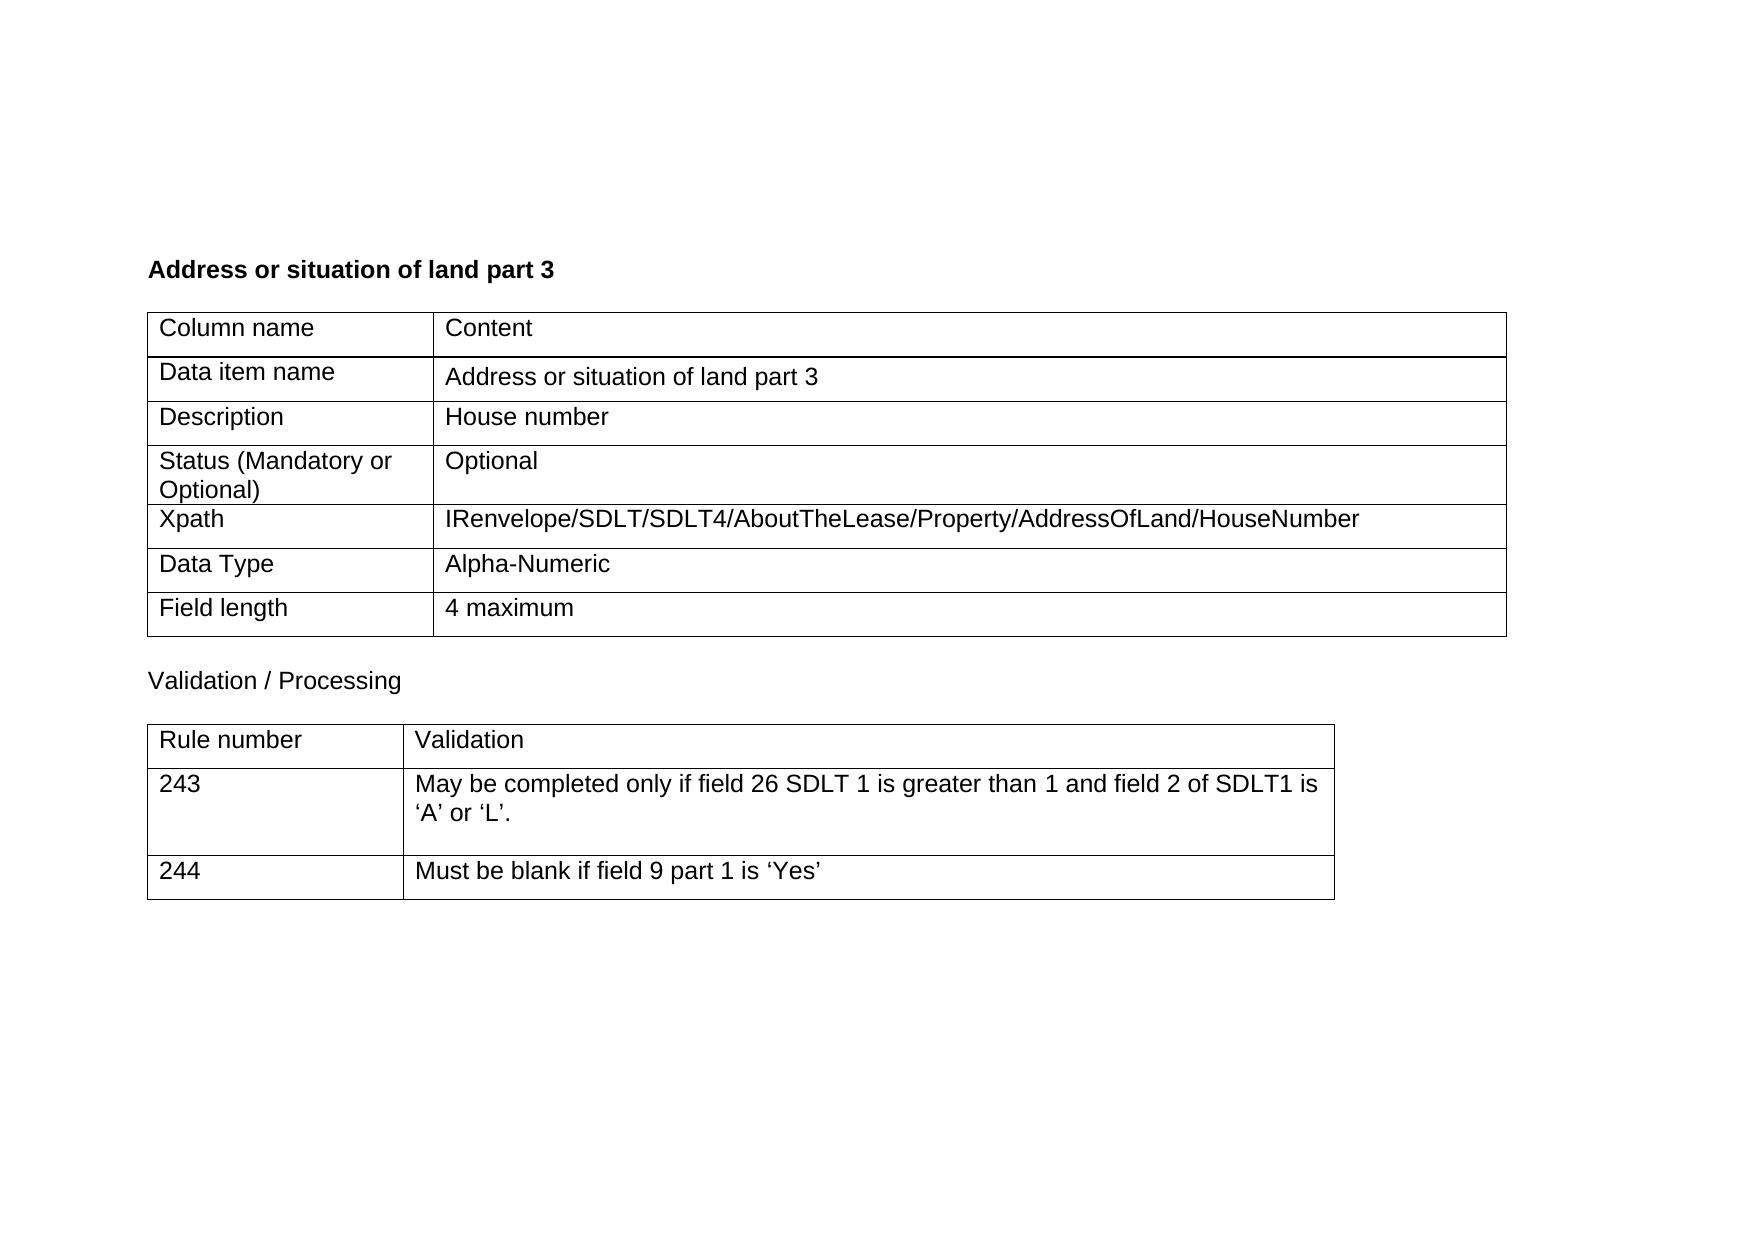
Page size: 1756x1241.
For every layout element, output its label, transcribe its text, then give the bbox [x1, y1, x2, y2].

table_header Validation [404, 725, 1334, 768]
table_cell Address or situation of land part 3 [434, 358, 1506, 401]
table_cell Data item name [148, 358, 433, 401]
table_cell Description [148, 402, 433, 445]
table_cell 243 [148, 769, 403, 855]
text Validation / Processing [148, 666, 1515, 695]
table_cell Status (Mandatory or Optional) [148, 446, 433, 503]
subtitle Address or situation of land part 3 [148, 254, 1515, 283]
table_cell Optional [434, 446, 1506, 503]
table_header Content [434, 313, 1506, 356]
table_cell Field length [148, 593, 433, 636]
table_cell IRenvelope/SDLT/SDLT4/AboutTheLease/Property/AddressOfLand/HouseNumber [434, 505, 1506, 548]
table_cell House number [434, 402, 1506, 445]
table_cell Must be blank if field 9 part 1 is ‘Yes’ [404, 856, 1334, 899]
table_cell Data Type [148, 549, 433, 592]
table_cell 244 [148, 856, 403, 899]
table_cell May be completed only if field 26 SDLT 1 is greater than 1 and field 2 of SDLT1 is ‘A’ or ‘L’. [404, 769, 1334, 855]
table_cell 4 maximum [434, 593, 1506, 636]
table_cell Alpha-Numeric [434, 549, 1506, 592]
table_cell Xpath [148, 505, 433, 548]
table_header Column name [148, 313, 433, 356]
table_header Rule number [148, 725, 403, 768]
